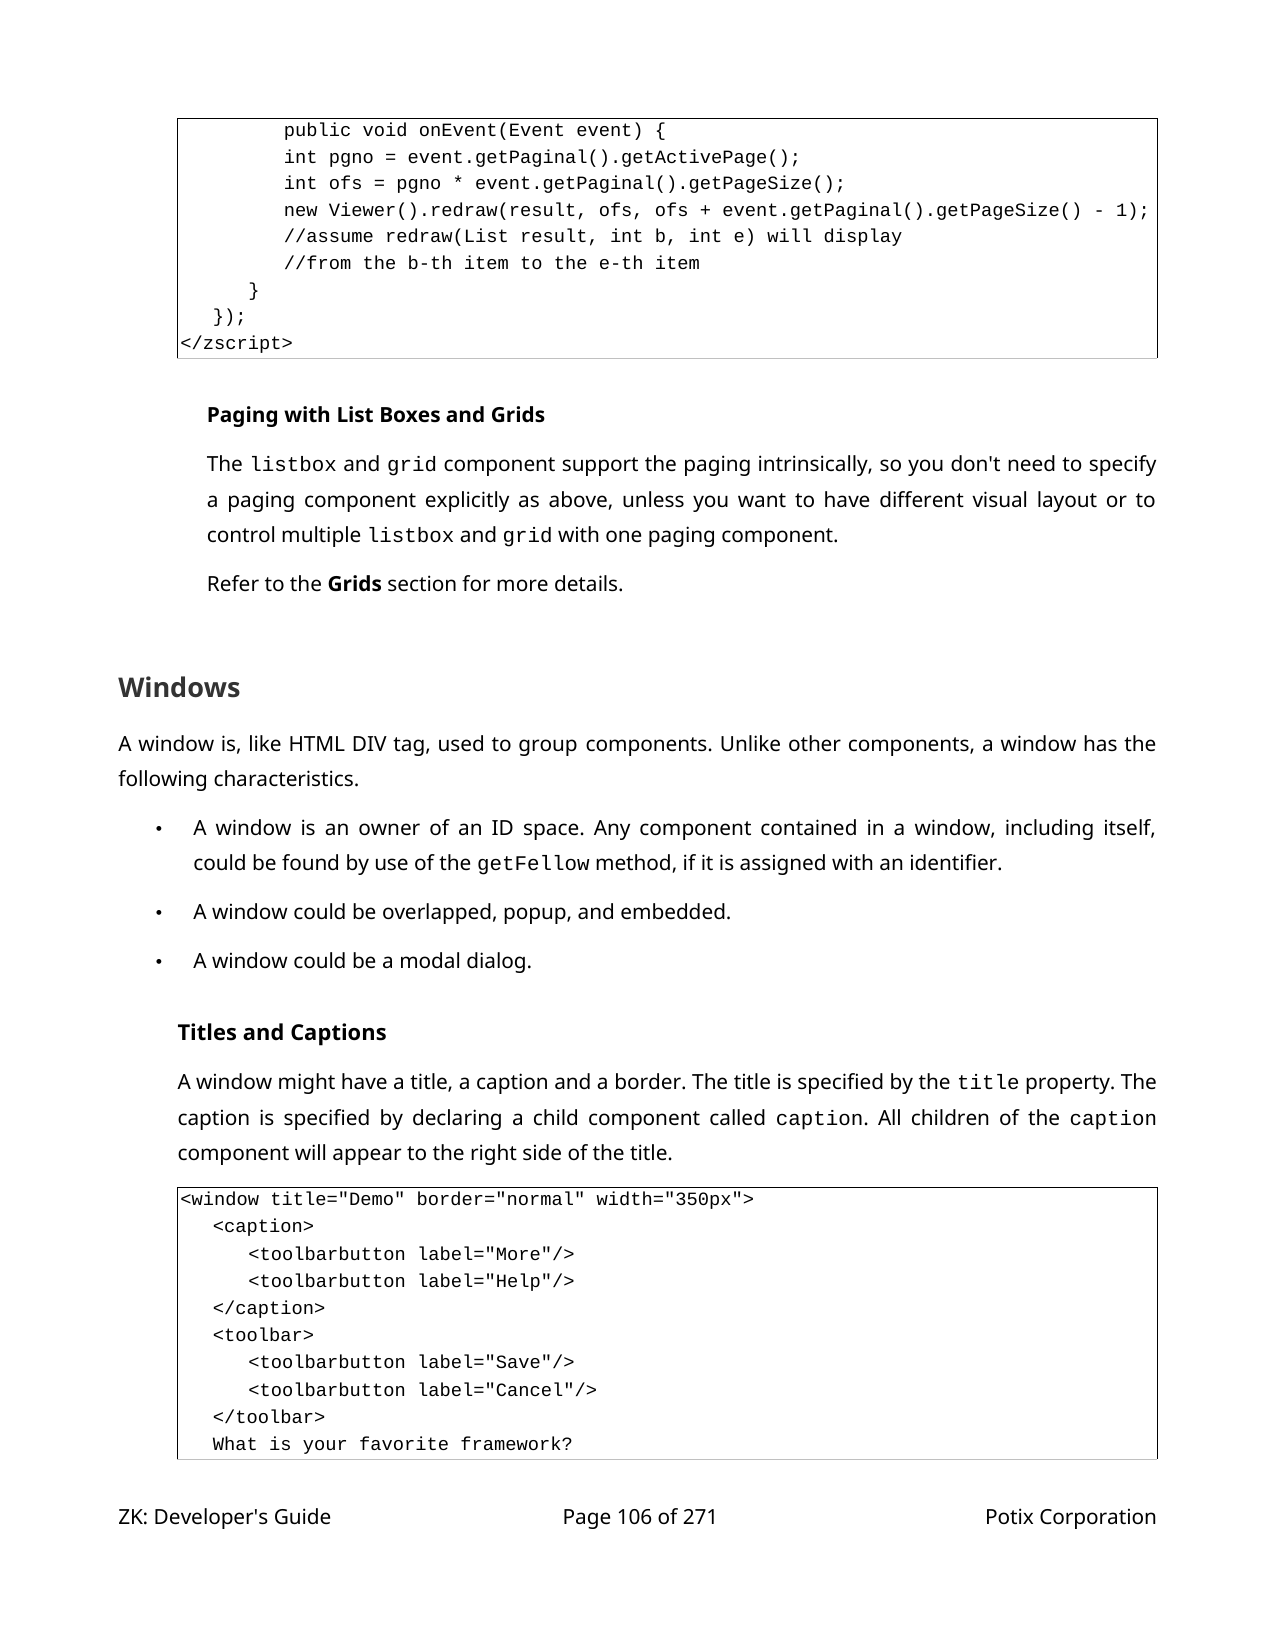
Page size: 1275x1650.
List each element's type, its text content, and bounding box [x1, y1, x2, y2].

text <toolbarbutton label="Cancel"/> [178, 1377, 1157, 1402]
subtitle Windows [118, 668, 1157, 705]
list A window could be overlapped, popup, and embedded. [156, 897, 1157, 925]
text </toolbar> [178, 1405, 1157, 1429]
text <toolbarbutton label="More"/> [178, 1242, 1157, 1266]
subtitle Titles and Captions [177, 1017, 1157, 1047]
text <toolbarbutton label="Help"/> [178, 1269, 1157, 1293]
text <toolbarbutton label="Save"/> [178, 1350, 1157, 1374]
text <toolbar> [178, 1323, 1157, 1347]
text <caption> [178, 1214, 1157, 1239]
text A window might have a title, a caption and a border. The title is specified by the title property. The caption is specified by declaring a child component called caption. All children of the caption component will appear to the right side of the title. [177, 1067, 1157, 1167]
text public void onEvent(Event event) { int pgno = event.getPaginal().getActivePage(); int ofs = pgno * event.getPaginal().getPageSize(); new Viewer().redraw(result, ofs, ofs + event.getPaginal().getPageSize() - 1); //assume redraw(List result, int b, int e) will display //from the b-th item to the e-th item } }); </zscript> [178, 119, 1157, 358]
text The listbox and grid component support the paging intrinsically, so you don't need to specify a paging component explicitly as above, unless you want to have different visual layout or to control multiple listbox and grid with one paging component. [207, 449, 1157, 548]
list A window could be a modal dialog. [156, 946, 1157, 974]
text What is your favorite framework? [178, 1432, 1157, 1459]
text A window is, like HTML DIV tag, used to group components. Unlike other components, a window has the following characteristics. [118, 729, 1157, 792]
text <window title="Demo" border="normal" width="350px"> [178, 1188, 1157, 1211]
text </caption> [178, 1296, 1157, 1320]
subtitle Paging with List Boxes and Grids [207, 400, 1157, 429]
list A window is an owner of an ID space. Any component contained in a window, including itself, could be found by use of the getFellow method, if it is assigned with an identifier. [156, 813, 1157, 876]
text Refer to the Grids section for more details. [207, 569, 1157, 597]
